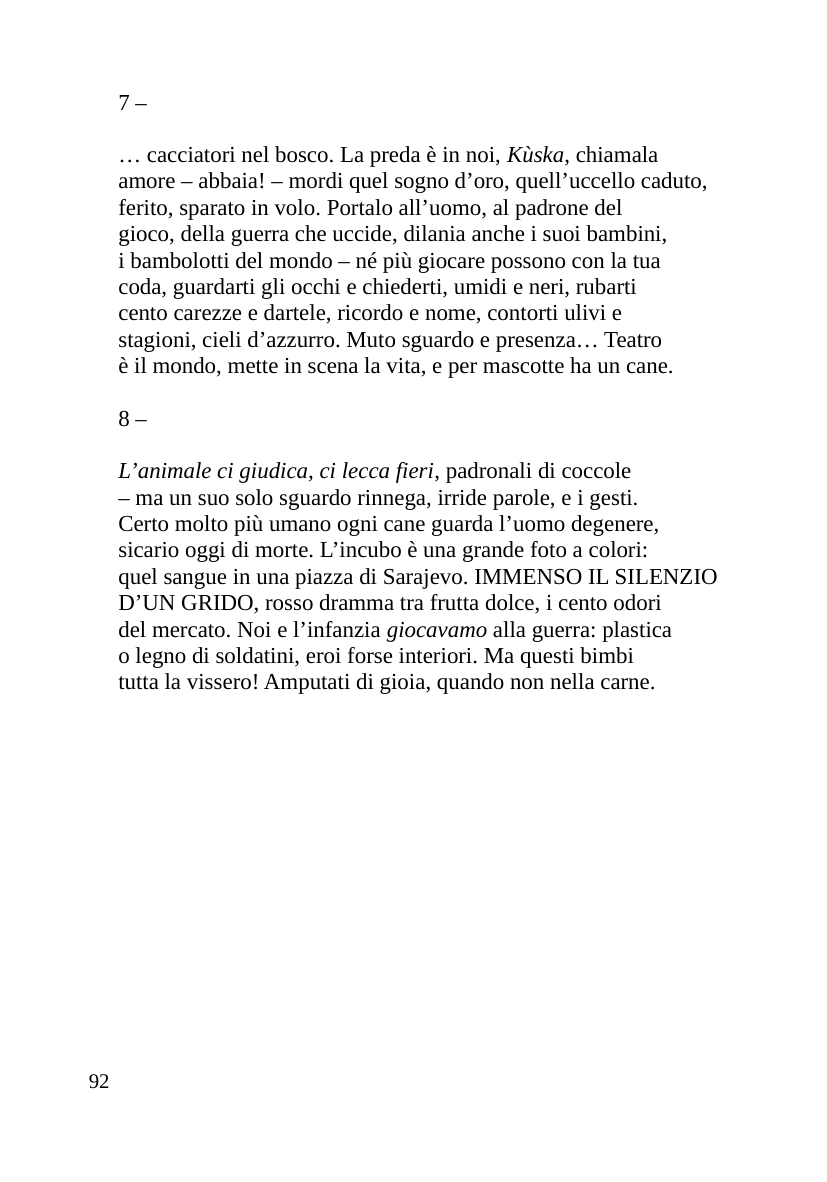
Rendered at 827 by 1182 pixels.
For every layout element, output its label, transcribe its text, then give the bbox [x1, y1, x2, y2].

text 7 – [88, 88, 738, 115]
text Certo molto più umano ogni cane guarda l’uomo degenere, [88, 510, 738, 537]
text o legno di soldatini, eroi forse interiori. Ma questi bimbi [88, 642, 738, 668]
text cento carezze e dartele, ricordo e nome, contorti ulivi e [88, 299, 738, 326]
text del mercato. Noi e l’infanzia giocavamo alla guerra: plastica [88, 616, 738, 642]
text coda, guardarti gli occhi e chiederti, umidi e neri, rubarti [88, 273, 738, 299]
text quel sangue in una piazza di Sarajevo. IMMENSO IL SILENZIO [88, 563, 738, 589]
text sicario oggi di morte. L’incubo è una grande foto a colori: [88, 537, 738, 563]
text tutta la vissero! Amputati di gioia, quando non nella carne. [88, 668, 738, 695]
text i bambolotti del mondo – né più giocare possono con la tua [88, 247, 738, 273]
text … cacciatori nel bosco. La preda è in noi, Kùska, chiamala [88, 141, 738, 168]
text D’UN GRIDO, rosso dramma tra frutta dolce, i cento odori [88, 589, 738, 616]
text ferito, sparato in volo. Portalo all’uomo, al padrone del [88, 194, 738, 220]
text – ma un suo solo sguardo rinnega, irride parole, e i gesti. [88, 484, 738, 510]
text amore – abbaia! – mordi quel sogno d’oro, quell’uccello caduto, [88, 168, 738, 194]
text 8 – [88, 405, 738, 431]
text L’animale ci giudica, ci lecca fieri, padronali di coccole [88, 457, 738, 484]
text è il mondo, mette in scena la vita, e per mascotte ha un cane. [88, 352, 738, 378]
text stagioni, cieli d’azzurro. Muto sguardo e presenza… Teatro [88, 326, 738, 352]
text gioco, della guerra che uccide, dilania anche i suoi bambini, [88, 220, 738, 247]
